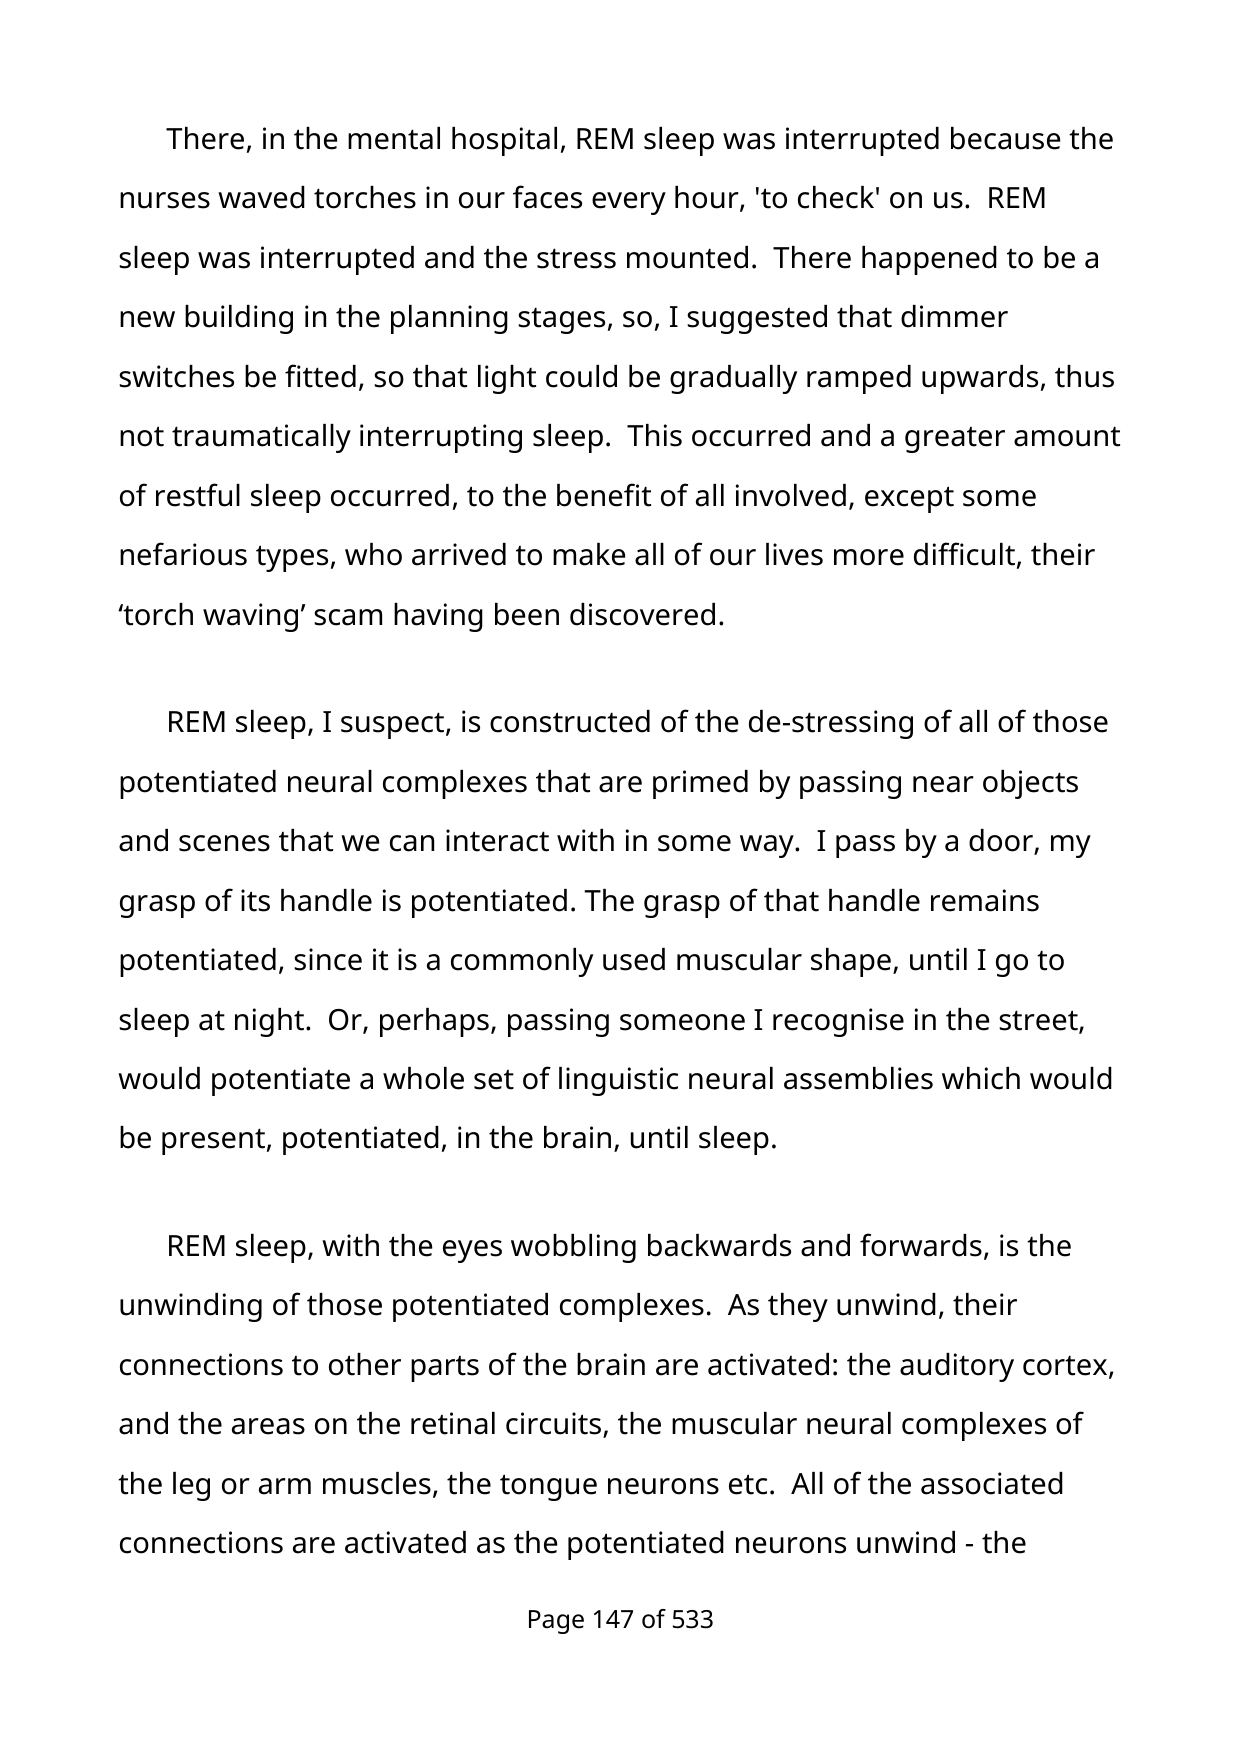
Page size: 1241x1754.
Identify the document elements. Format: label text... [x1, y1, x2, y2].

text REM sleep, I suspect, is constructed of the de-stressing of all of those potentiated neural complexes that are primed by passing near objects and scenes that we can interact with in some way. I pass by a door, my grasp of its handle is potentiated. The grasp of that handle remains potentiated, since it is a commonly used muscular shape, until I go to sleep at night. Or, perhaps, passing someone I recognise in the street, would potentiate a whole set of linguistic neural assemblies which would be present, potentiated, in the brain, until sleep. [118, 701, 1122, 1157]
text There, in the mental hospital, REM sleep was interrupted because the nurses waved torches in our faces every hour, 'to check' on us. REM sleep was interrupted and the stress mounted. There happened to be a new building in the planning stages, so, I suggested that dimmer switches be fitted, so that light could be gradually ramped upwards, thus not traumatically interrupting sleep. This occurred and a greater amount of restful sleep occurred, to the benefit of all involved, except some nefarious types, who arrived to make all of our lives more difficult, their ‘torch waving’ scam having been discovered. [118, 118, 1122, 634]
text REM sleep, with the eyes wobbling backwards and forwards, is the unwinding of those potentiated complexes. As they unwind, their connections to other parts of the brain are activated: the auditory cortex, and the areas on the retinal circuits, the muscular neural complexes of the leg or arm muscles, the tongue neurons etc. All of the associated connections are activated as the potentiated neurons unwind - the [118, 1225, 1122, 1562]
